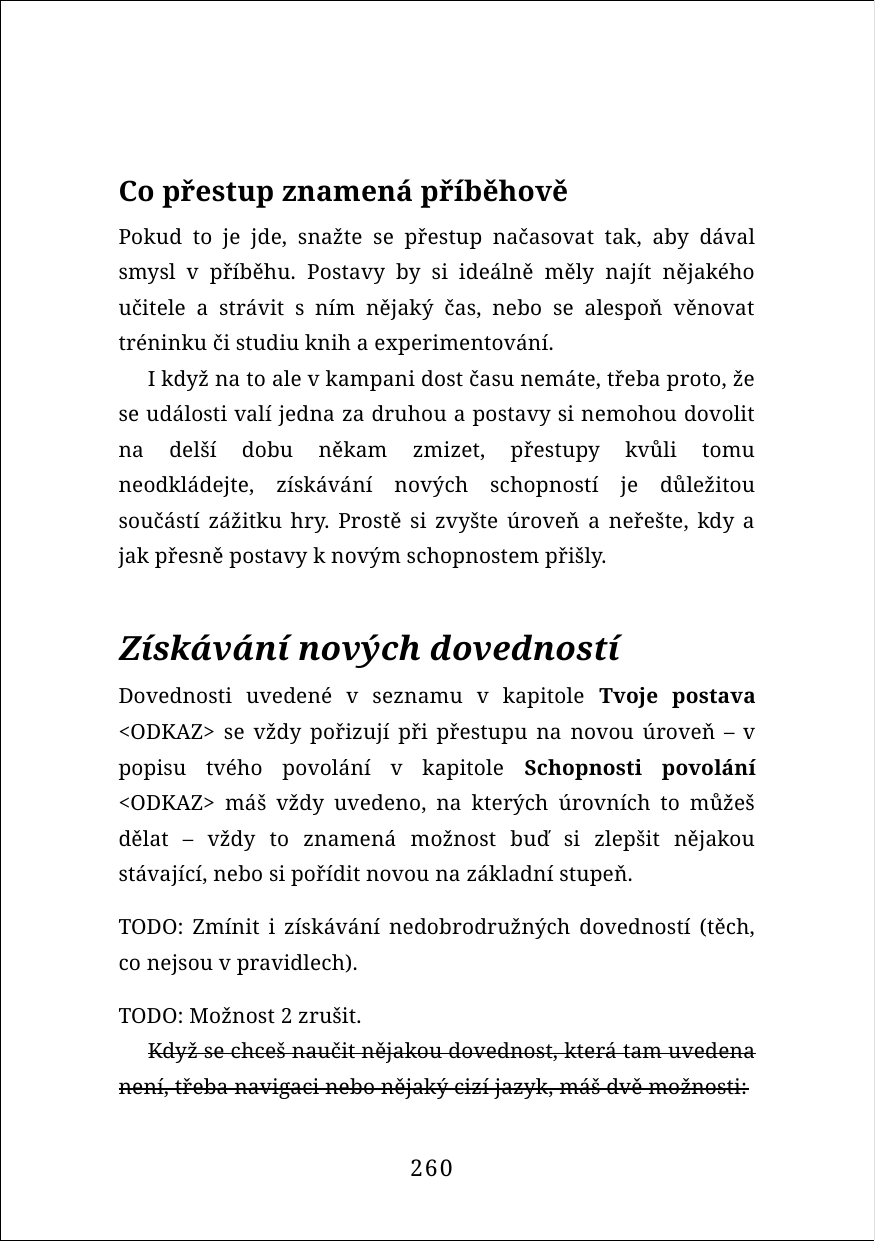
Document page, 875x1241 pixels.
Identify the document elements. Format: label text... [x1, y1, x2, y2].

text TODO: Zmínit i získávání nedobrodružných dovedností (těch, co nejsou v pravidlech). [118, 912, 756, 976]
subtitle Získávání nových dovedností [118, 624, 756, 670]
text TODO: Možnost 2 zrušit. Když se chceš naučit nějakou dovednost, která tam uvedena není, třeba navigaci nebo nějaký cizí jazyk, máš dvě možnosti: [118, 1001, 756, 1101]
text Pokud to je jde, snažte se přestup načasovat tak, aby dával smysl v příběhu. Postavy by si ideálně měly najít nějakého učitele a strávit s ním nějaký čas, nebo se alespoň věnovat tréninku či studiu knih a experimentování. I když na to ale v kampani dost času nemáte, třeba proto, že se události valí jedna za druhou a postavy si nemohou dovolit na delší dobu někam zmizet, přestupy kvůli tomu neodkládejte, získávání nových schopností je důležitou součástí zážitku hry. Prostě si zvyšte úroveň a neřešte, kdy a jak přesně postavy k novým schopnostem přišly. [118, 222, 756, 570]
text Dovednosti uvedené v seznamu v kapitole Tvoje postava <ODKAZ> se vždy pořizují při přestupu na novou úroveň – v popisu tvého povolání v kapitole Schopnosti povolání <ODKAZ> máš vždy uvedeno, na kterých úrovních to můžeš dělat – vždy to znamená možnost buď si zlepšit nějakou stávající, nebo si pořídit novou na základní stupeň. [118, 682, 756, 888]
subtitle Co přestup znamená příběhově [118, 172, 756, 210]
